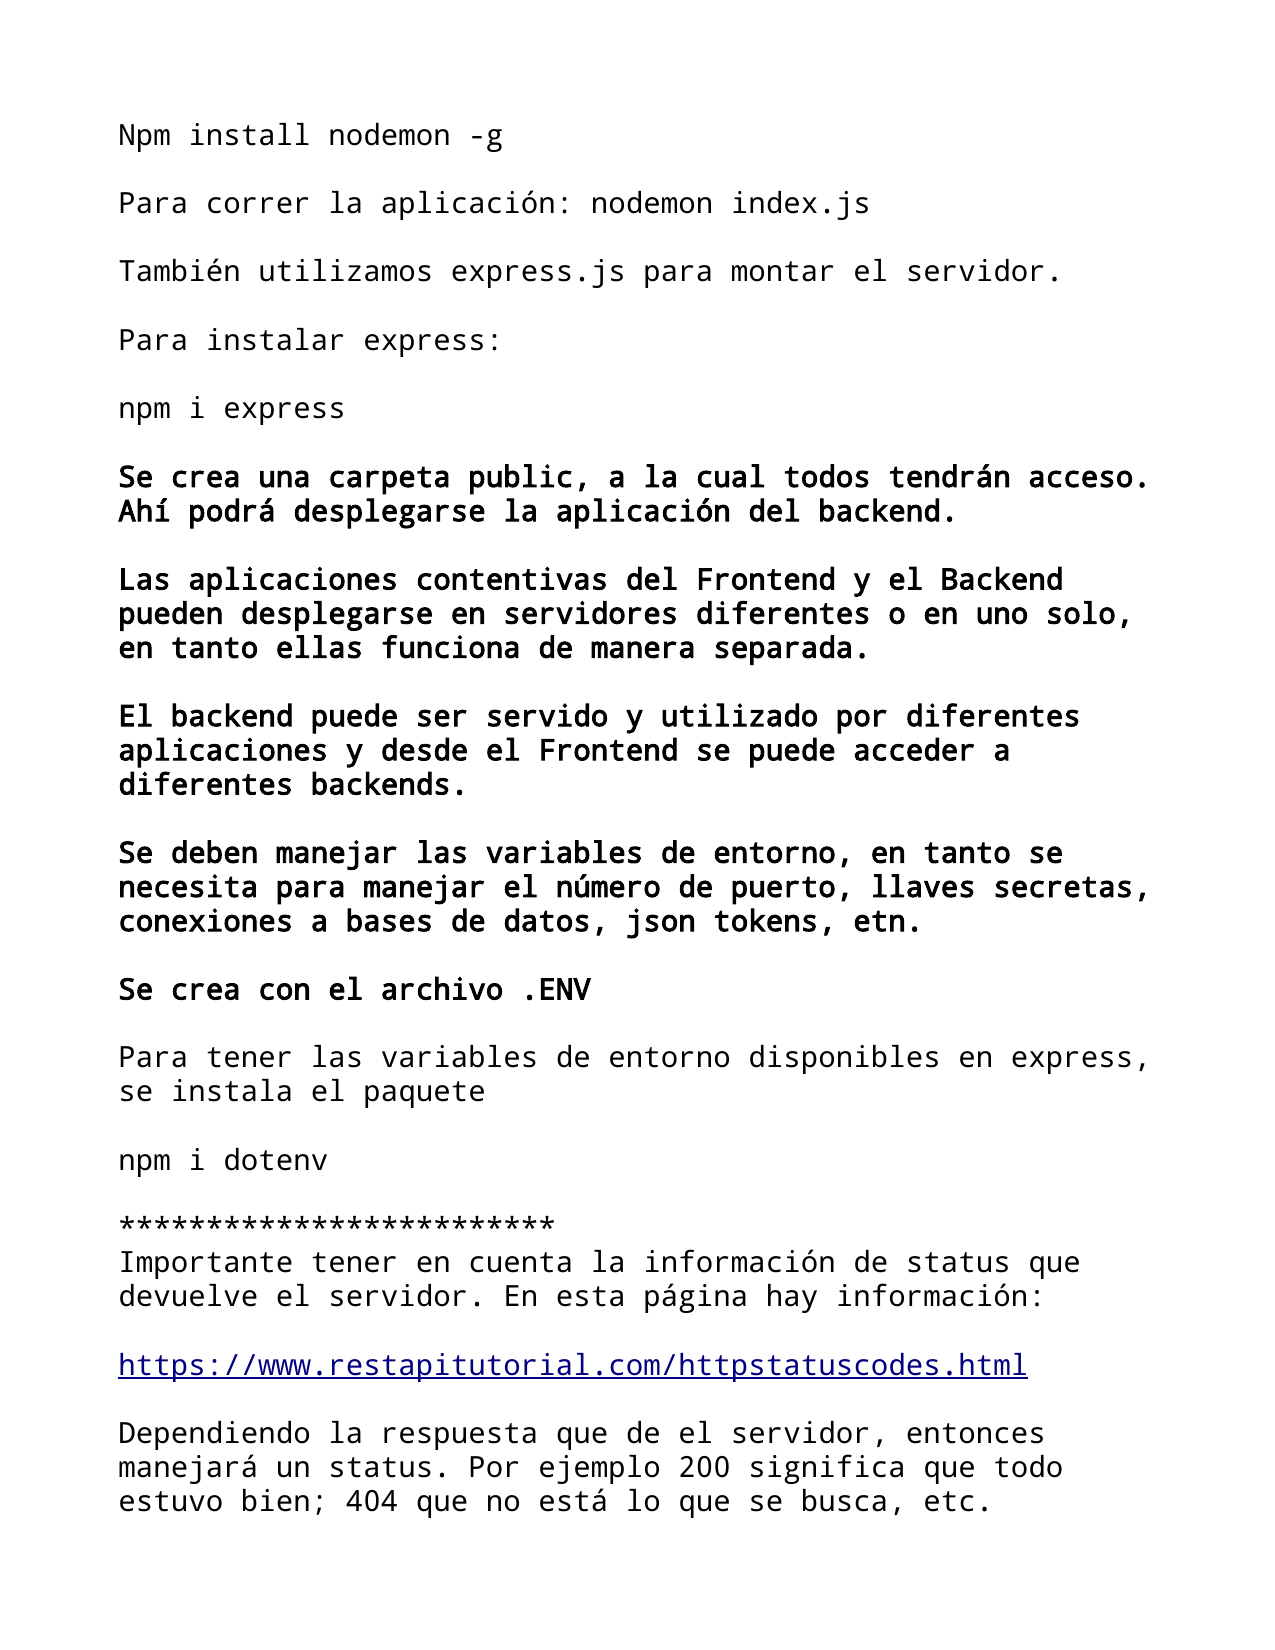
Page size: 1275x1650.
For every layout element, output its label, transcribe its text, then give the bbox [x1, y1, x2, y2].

text https://www.restapitutorial.com/httpstatuscodes.html [118, 1348, 1157, 1382]
text Se crea una carpeta public, a la cual todos tendrán acceso. Ahí podrá desplegarse la aplicación del backend. [118, 460, 1157, 528]
text Se deben manejar las variables de entorno, en tanto se necesita para manejar el número de puerto, llaves secretas, conexiones a bases de datos, json tokens, etn. [118, 836, 1157, 938]
text Npm install nodemon -g [118, 118, 1157, 152]
text Para instalar express: [118, 323, 1157, 357]
text Dependiendo la respuesta que de el servidor, entonces manejará un status. Por ejemplo 200 significa que todo estuvo bien; 404 que no está lo que se busca, etc. [118, 1416, 1157, 1519]
text ************************* [118, 1211, 1157, 1246]
text Para tener las variables de entorno disponibles en express, se instala el paquete [118, 1041, 1157, 1109]
text npm i dotenv [118, 1143, 1157, 1177]
text Para correr la aplicación: nodemon index.js [118, 186, 1157, 221]
text Importante tener en cuenta la información de status que devuelve el servidor. En esta página hay información: [118, 1246, 1157, 1314]
text npm i express [118, 391, 1157, 426]
text Se crea con el archivo .ENV [118, 972, 1157, 1006]
text También utilizamos express.js para montar el servidor. [118, 255, 1157, 289]
text Las aplicaciones contentivas del Frontend y el Backend pueden desplegarse en servidores diferentes o en uno solo, en tanto ellas funciona de manera separada. [118, 562, 1157, 665]
text El backend puede ser servido y utilizado por diferentes aplicaciones y desde el Frontend se puede acceder a diferentes backends. [118, 699, 1157, 801]
